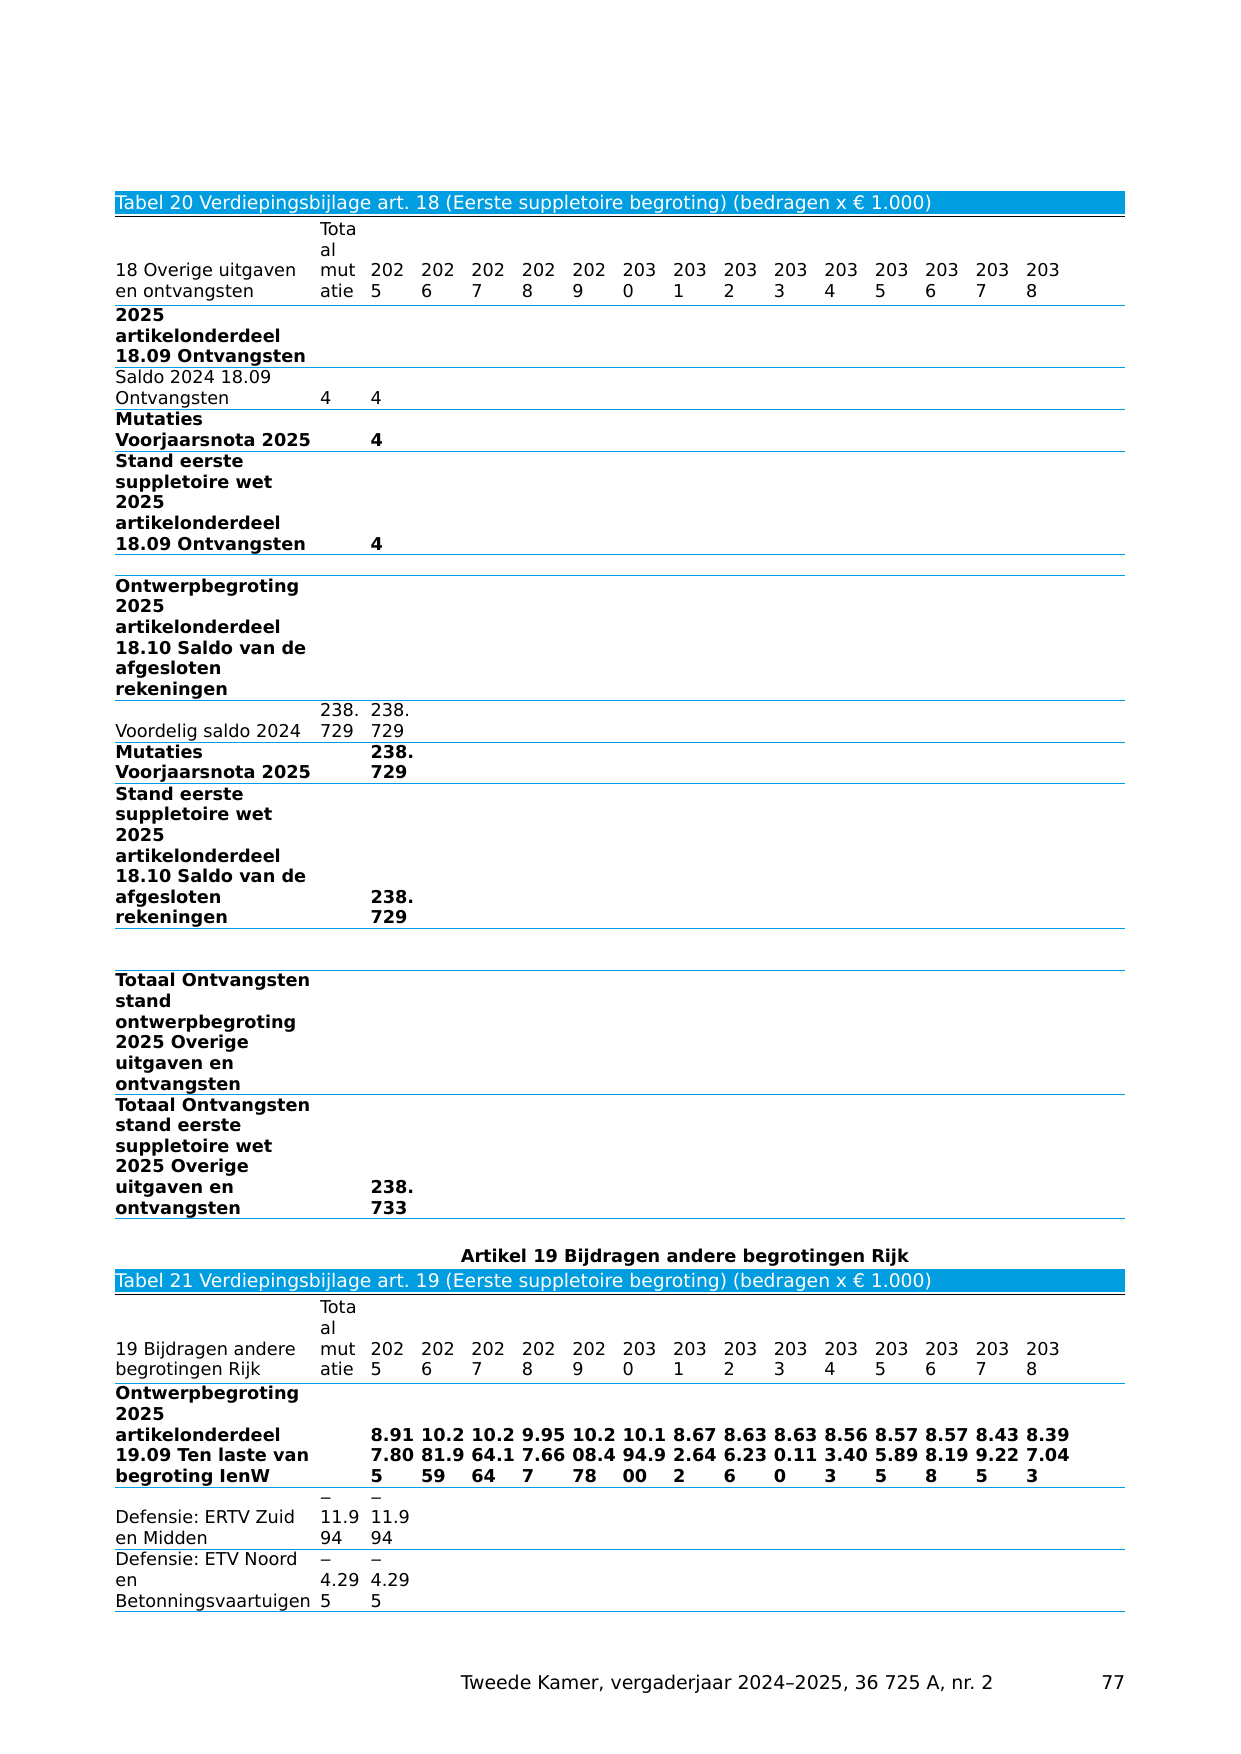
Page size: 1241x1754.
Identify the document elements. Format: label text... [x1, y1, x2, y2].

table_cell [720, 1488, 771, 1549]
table_cell [872, 452, 922, 554]
table_cell [519, 555, 569, 575]
table_cell [519, 452, 569, 554]
table_cell 4 [368, 452, 418, 554]
table_cell 10.194.900 [620, 1384, 670, 1486]
table_cell [569, 743, 619, 783]
table_cell [771, 410, 821, 451]
table_cell [872, 949, 922, 970]
table_cell [519, 410, 569, 451]
table_cell 2037 [973, 1295, 1023, 1383]
table_cell Saldo 2024 18.09 Ontvangsten [115, 368, 317, 409]
table_cell [418, 929, 468, 949]
table_cell 2038 [1023, 217, 1073, 304]
table_cell [720, 410, 771, 451]
table_cell [771, 576, 821, 699]
table_cell Totaal Ontvangsten stand ontwerpbegroting 2025 Overige uitgaven en ontvangsten [115, 971, 317, 1094]
table_cell [821, 949, 872, 970]
table_cell ‒ 4.295 [317, 1550, 367, 1611]
table_cell [620, 555, 670, 575]
table_cell 8.636.236 [720, 1384, 771, 1486]
table_cell [569, 452, 619, 554]
table_cell [720, 949, 771, 970]
table_cell [418, 743, 468, 783]
table_cell [1073, 576, 1125, 699]
table_cell [922, 410, 972, 451]
table_cell [922, 576, 972, 699]
table_cell [872, 1550, 922, 1611]
table_cell [670, 971, 720, 1094]
table_cell [115, 949, 317, 970]
table_cell 2032 [720, 217, 771, 304]
table_cell 238.733 [368, 1095, 418, 1218]
table_cell [1073, 929, 1125, 949]
table_cell [720, 971, 771, 1094]
table_cell [771, 1095, 821, 1218]
table_cell [771, 949, 821, 970]
table_cell [720, 555, 771, 575]
table_cell 238.729 [368, 743, 418, 783]
table_cell [1023, 576, 1073, 699]
table_cell 2028 [519, 1295, 569, 1383]
table_cell Mutaties Voorjaarsnota 2025 [115, 410, 317, 451]
table_cell Totaal mutatie [317, 217, 367, 304]
table_cell [115, 929, 317, 949]
table_cell [1023, 784, 1073, 928]
table_cell [569, 306, 619, 367]
table_cell [418, 949, 468, 970]
table_cell [519, 743, 569, 783]
table_cell [670, 701, 720, 741]
table_cell Mutaties Voorjaarsnota 2025 [115, 743, 317, 783]
table_cell Defensie: ERTV Zuid en Midden [115, 1488, 317, 1549]
table_cell [569, 576, 619, 699]
table_cell [468, 576, 519, 699]
table_cell [1073, 217, 1125, 304]
table_cell [418, 576, 468, 699]
table_cell [620, 701, 670, 741]
table_cell [872, 576, 922, 699]
table_cell [1023, 1488, 1073, 1549]
table_cell Stand eerste suppletoire wet 2025 artikelonderdeel 18.10 Saldo van de afgesloten rekeningen [115, 784, 317, 928]
table_cell [670, 1095, 720, 1218]
table_cell 2030 [620, 1295, 670, 1383]
table_cell [872, 701, 922, 741]
table_cell [872, 306, 922, 367]
table_cell [872, 1095, 922, 1218]
table_cell 2031 [670, 217, 720, 304]
table_cell [468, 949, 519, 970]
table_cell [771, 555, 821, 575]
table_cell [720, 452, 771, 554]
table_cell 2026 [418, 1295, 468, 1383]
table_cell [1023, 701, 1073, 741]
table_cell 8.397.043 [1023, 1384, 1073, 1486]
table_cell [821, 452, 872, 554]
table_cell [620, 1550, 670, 1611]
table_cell [519, 1488, 569, 1549]
table_cell 2033 [771, 1295, 821, 1383]
table_cell [519, 949, 569, 970]
table_cell [317, 743, 367, 783]
table_cell [620, 306, 670, 367]
table_cell 2026 [418, 217, 468, 304]
table_cell [720, 701, 771, 741]
table_cell 9.957.667 [519, 1384, 569, 1486]
table_cell 238.729 [317, 701, 367, 741]
table_cell [1023, 555, 1073, 575]
table_cell [973, 452, 1023, 554]
table_cell [569, 784, 619, 928]
table_cell [418, 971, 468, 1094]
table_cell [973, 1550, 1023, 1611]
table_cell [872, 410, 922, 451]
table_cell [468, 743, 519, 783]
table_cell [620, 452, 670, 554]
table_cell [973, 368, 1023, 409]
table_cell 2030 [620, 217, 670, 304]
table_cell [973, 410, 1023, 451]
table_cell Totaal Ontvangsten stand eerste suppletoire wet 2025 Overige uitgaven en ontvangsten [115, 1095, 317, 1218]
table_cell [821, 701, 872, 741]
table_cell [973, 1488, 1023, 1549]
table_cell [468, 1488, 519, 1549]
table_cell [317, 1384, 367, 1486]
table_cell [317, 452, 367, 554]
table_cell [569, 949, 619, 970]
table_cell [519, 784, 569, 928]
table_cell 2036 [922, 1295, 972, 1383]
table_cell [922, 1488, 972, 1549]
table_cell Stand eerste suppletoire wet 2025 artikelonderdeel 18.09 Ontvangsten [115, 452, 317, 554]
table_cell [519, 929, 569, 949]
table_cell [922, 971, 972, 1094]
table_cell [1023, 1095, 1073, 1218]
table_cell [317, 784, 367, 928]
table_cell [821, 1550, 872, 1611]
table_cell ‒ 11.994 [317, 1488, 367, 1549]
table_cell 8.578.198 [922, 1384, 972, 1486]
table_cell 2034 [821, 1295, 872, 1383]
table_cell [771, 743, 821, 783]
table_cell [771, 368, 821, 409]
table_cell [1073, 1488, 1125, 1549]
table_cell [973, 555, 1023, 575]
table_cell [418, 410, 468, 451]
table_cell [468, 701, 519, 741]
table_cell [922, 452, 972, 554]
table_cell [317, 971, 367, 1094]
text Artikel 19 Bijdragen andere begrotingen Rijk [461, 1244, 1125, 1267]
table_cell 4 [368, 368, 418, 409]
table_cell [720, 784, 771, 928]
table_cell [519, 1550, 569, 1611]
table_cell [418, 1095, 468, 1218]
table_cell [468, 368, 519, 409]
table_cell 2028 [519, 217, 569, 304]
table_cell [368, 555, 418, 575]
table_cell [720, 929, 771, 949]
table_cell [115, 555, 317, 575]
table_cell [1073, 410, 1125, 451]
table_cell [620, 971, 670, 1094]
table_cell [317, 306, 367, 367]
table_cell [368, 949, 418, 970]
table_cell [720, 1550, 771, 1611]
table_cell [569, 971, 619, 1094]
table_cell [569, 410, 619, 451]
table_cell [468, 410, 519, 451]
table_cell [1023, 1550, 1073, 1611]
table_cell [670, 410, 720, 451]
table_cell [468, 555, 519, 575]
table_cell [317, 929, 367, 949]
table_cell [620, 784, 670, 928]
table_cell [872, 929, 922, 949]
table_cell [1023, 949, 1073, 970]
table_cell [670, 452, 720, 554]
table_cell [821, 368, 872, 409]
table_cell [973, 929, 1023, 949]
table_cell [368, 576, 418, 699]
table_cell [519, 701, 569, 741]
table_cell [1073, 555, 1125, 575]
table_cell [821, 1095, 872, 1218]
table_cell [872, 743, 922, 783]
table_cell [569, 555, 619, 575]
table_cell 2033 [771, 217, 821, 304]
table_cell [620, 368, 670, 409]
table_cell [620, 576, 670, 699]
table_cell [771, 306, 821, 367]
table_cell [720, 368, 771, 409]
table_cell [418, 1550, 468, 1611]
table_cell 2025 [368, 1295, 418, 1383]
table_cell [468, 929, 519, 949]
table_cell 8.563.403 [821, 1384, 872, 1486]
table_cell [1073, 452, 1125, 554]
table_cell [973, 701, 1023, 741]
table_cell [720, 743, 771, 783]
table_cell ‒ 11.994 [368, 1488, 418, 1549]
table_cell [771, 929, 821, 949]
table_cell [1023, 971, 1073, 1094]
table_cell 2027 [468, 217, 519, 304]
table_cell [1073, 949, 1125, 970]
table_cell [922, 949, 972, 970]
table_cell [922, 306, 972, 367]
table_cell [368, 306, 418, 367]
table_cell [872, 971, 922, 1094]
table_cell [872, 555, 922, 575]
table_cell [1073, 368, 1125, 409]
table_cell 2036 [922, 217, 972, 304]
table_cell [1073, 701, 1125, 741]
table_cell 2032 [720, 1295, 771, 1383]
table_cell [670, 368, 720, 409]
table_cell [1073, 971, 1125, 1094]
table_cell [620, 1095, 670, 1218]
table_cell 10.281.959 [418, 1384, 468, 1486]
table_cell [720, 306, 771, 367]
table_cell [620, 1488, 670, 1549]
table_cell [720, 576, 771, 699]
table_cell [771, 452, 821, 554]
table_cell [821, 576, 872, 699]
table_cell [418, 784, 468, 928]
table_cell 4 [317, 368, 367, 409]
table_cell [569, 1550, 619, 1611]
table_cell 2025 [368, 217, 418, 304]
table_cell [468, 452, 519, 554]
table_cell 18 Overige uitgaven en ontvangsten [115, 217, 317, 304]
table_cell [1073, 1295, 1125, 1383]
table_cell ‒ 4.295 [368, 1550, 418, 1611]
table_cell [670, 929, 720, 949]
table_cell [368, 929, 418, 949]
table_cell [821, 929, 872, 949]
table_cell [771, 701, 821, 741]
table_cell [821, 306, 872, 367]
table_cell [620, 743, 670, 783]
table_cell Totaal mutatie [317, 1295, 367, 1383]
table_cell 2031 [670, 1295, 720, 1383]
table_cell [922, 1095, 972, 1218]
table_cell [922, 368, 972, 409]
table_cell 10.264.164 [468, 1384, 519, 1486]
table_cell [1073, 306, 1125, 367]
table_cell 2038 [1023, 1295, 1073, 1383]
table_cell [670, 949, 720, 970]
table_cell [418, 306, 468, 367]
table_cell Ontwerpbegroting 2025 artikelonderdeel 18.10 Saldo van de afgesloten rekeningen [115, 576, 317, 699]
table_cell [670, 743, 720, 783]
table_cell [872, 368, 922, 409]
table_cell [468, 971, 519, 1094]
table_cell [620, 929, 670, 949]
table_cell [317, 949, 367, 970]
table_cell [620, 949, 670, 970]
table_cell [872, 1488, 922, 1549]
table_cell [317, 555, 367, 575]
table_cell 2035 [872, 1295, 922, 1383]
table_cell [418, 555, 468, 575]
table_cell [922, 701, 972, 741]
table_cell [771, 1488, 821, 1549]
table_cell [922, 784, 972, 928]
table_cell [317, 410, 367, 451]
table_cell [468, 1550, 519, 1611]
table_cell 8.575.895 [872, 1384, 922, 1486]
table_cell [1073, 743, 1125, 783]
table_cell [922, 555, 972, 575]
table_cell [821, 743, 872, 783]
table_cell [418, 1488, 468, 1549]
table_cell [922, 929, 972, 949]
table_cell [519, 1095, 569, 1218]
table_cell 2037 [973, 217, 1023, 304]
table_cell [973, 743, 1023, 783]
table_cell [670, 306, 720, 367]
table_cell [418, 368, 468, 409]
table_cell [1023, 368, 1073, 409]
table_cell [872, 784, 922, 928]
table_cell 4 [368, 410, 418, 451]
table_cell [720, 1095, 771, 1218]
table_cell [670, 784, 720, 928]
table_cell 2034 [821, 217, 872, 304]
table_cell 10.208.478 [569, 1384, 619, 1486]
table_cell 8.630.110 [771, 1384, 821, 1486]
table_cell [973, 1095, 1023, 1218]
table_cell 238.729 [368, 701, 418, 741]
table_cell [519, 576, 569, 699]
table_cell 2029 [569, 217, 619, 304]
table_cell [418, 701, 468, 741]
table_cell [922, 743, 972, 783]
table_cell Ontwerpbegroting 2025 artikelonderdeel 19.09 Ten laste van begroting IenW [115, 1384, 317, 1486]
table_cell [519, 971, 569, 1094]
table_cell [670, 555, 720, 575]
table_cell Voordelig saldo 2024 [115, 701, 317, 741]
table_cell [1073, 1095, 1125, 1218]
table_cell 8.672.642 [670, 1384, 720, 1486]
table_cell 2035 [872, 217, 922, 304]
table_cell [922, 1550, 972, 1611]
table_cell [468, 1095, 519, 1218]
table_cell [317, 576, 367, 699]
table_cell [973, 784, 1023, 928]
table_cell [569, 368, 619, 409]
table_cell [317, 1095, 367, 1218]
table_cell [569, 1095, 619, 1218]
table_cell [468, 306, 519, 367]
table_cell [670, 1488, 720, 1549]
table_cell [1023, 410, 1073, 451]
table_cell [519, 368, 569, 409]
table_cell Defensie: ETV Noord en Betonningsvaartuigen [115, 1550, 317, 1611]
table_cell [1023, 743, 1073, 783]
table_cell 19 Bijdragen andere begrotingen Rijk [115, 1295, 317, 1383]
table_cell [821, 555, 872, 575]
table_cell [569, 701, 619, 741]
table_cell [771, 1550, 821, 1611]
table_cell [519, 306, 569, 367]
table_cell [569, 929, 619, 949]
table_cell [468, 784, 519, 928]
table_cell [1073, 1550, 1125, 1611]
table_cell [1023, 929, 1073, 949]
table_cell [1073, 1384, 1125, 1486]
table_cell [771, 971, 821, 1094]
table_cell 8.917.805 [368, 1384, 418, 1486]
table_cell 8.439.225 [973, 1384, 1023, 1486]
table_cell [620, 410, 670, 451]
table_cell [821, 1488, 872, 1549]
table_cell [368, 971, 418, 1094]
table_cell [1023, 452, 1073, 554]
table_cell 2025 artikelonderdeel 18.09 Ontvangsten [115, 306, 317, 367]
table_cell 238.729 [368, 784, 418, 928]
table_cell [670, 576, 720, 699]
table_cell [670, 1550, 720, 1611]
table_cell [821, 971, 872, 1094]
table_cell [973, 949, 1023, 970]
table_cell [973, 971, 1023, 1094]
table_cell [1073, 784, 1125, 928]
table_cell [821, 784, 872, 928]
table_cell 2027 [468, 1295, 519, 1383]
table_cell [821, 410, 872, 451]
table_cell [569, 1488, 619, 1549]
table_cell [1023, 306, 1073, 367]
table_cell [771, 784, 821, 928]
table_cell [418, 452, 468, 554]
table_cell 2029 [569, 1295, 619, 1383]
table_cell [973, 306, 1023, 367]
table_cell [973, 576, 1023, 699]
